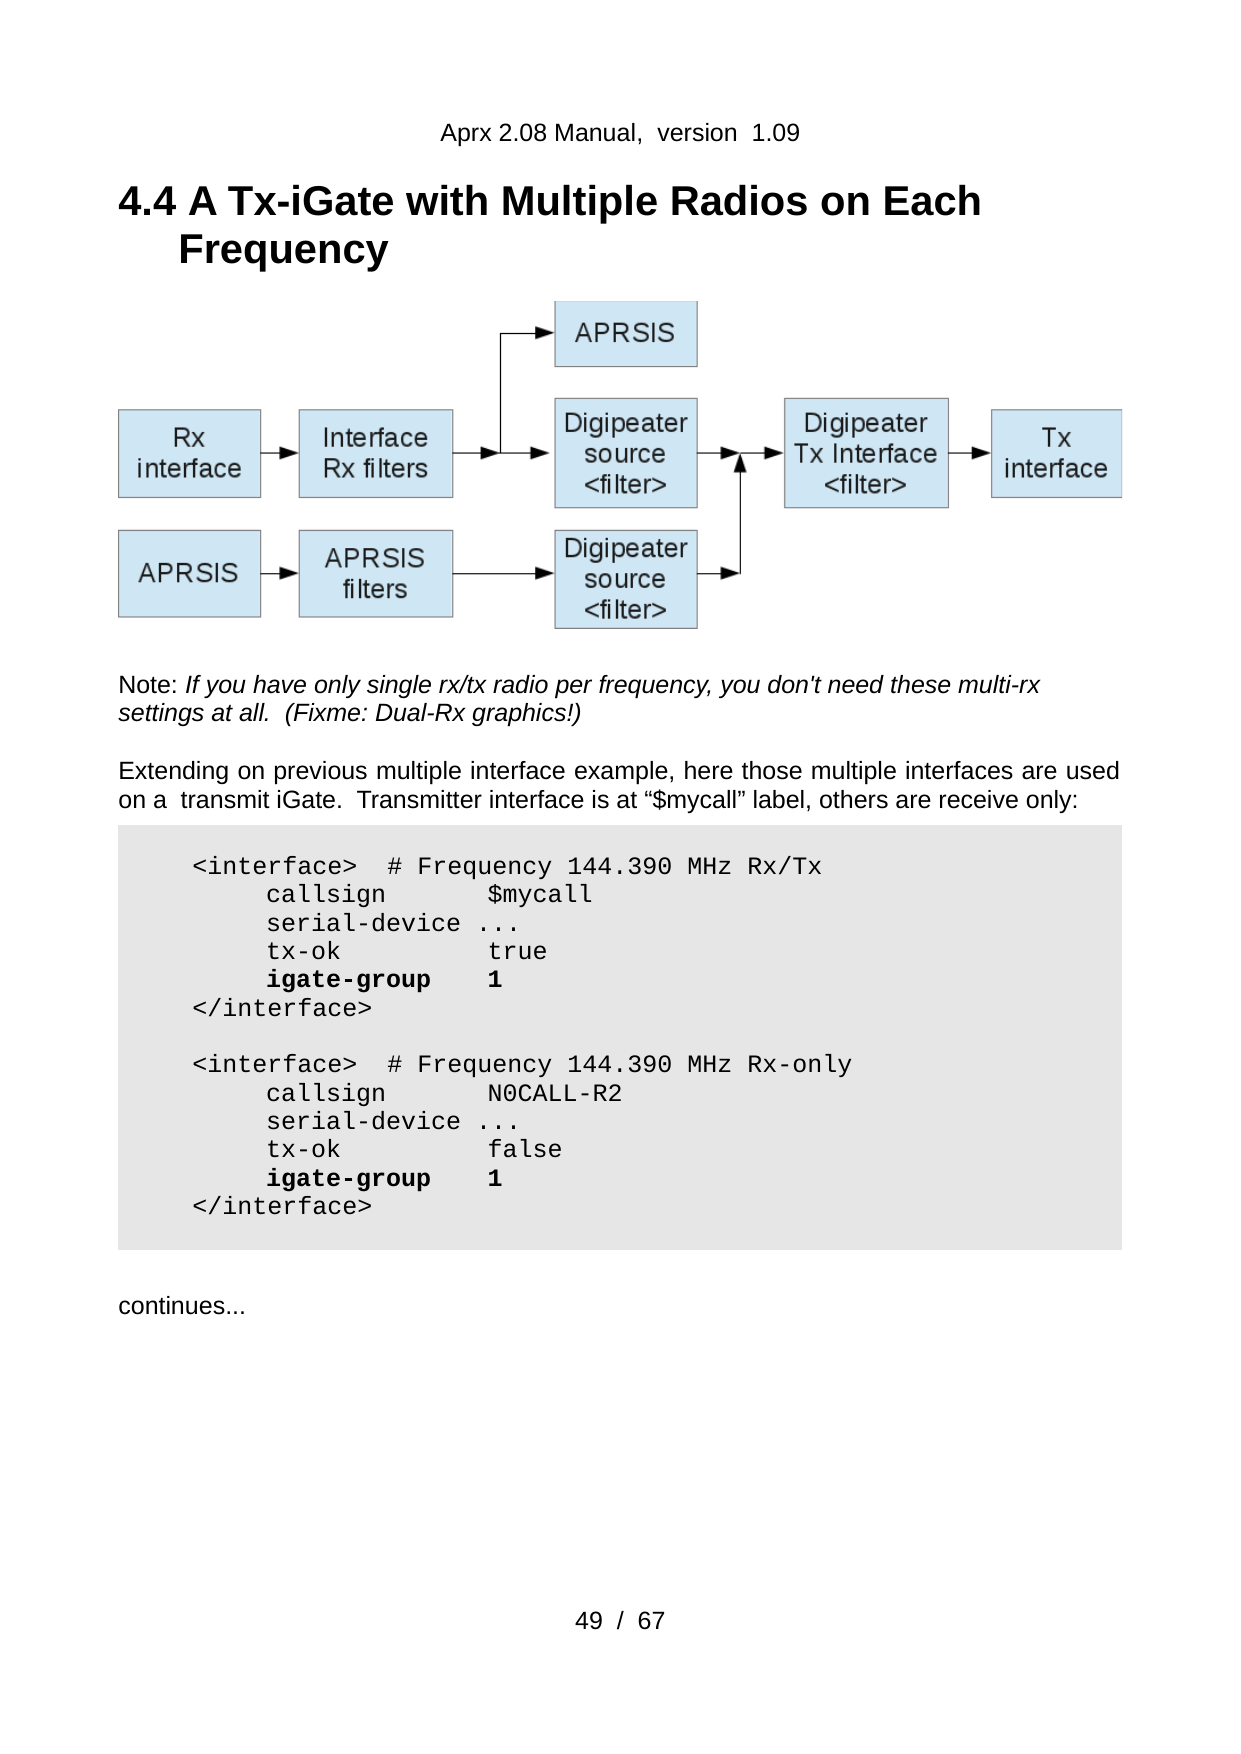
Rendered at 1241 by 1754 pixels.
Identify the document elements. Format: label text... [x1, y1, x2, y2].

text callsign N0CALL-R2 [118, 1080, 1122, 1108]
subtitle A Tx-iGate with Multiple Radios on Each Frequency [118, 176, 1122, 272]
text Note: If you have only single rx/tx radio per frequency, you don't need these multi-rx settings at all. (Fixme: Dual-Rx graphics!) [118, 669, 1122, 727]
text </interface> [118, 1193, 1122, 1222]
text <interface> # Frequency 144.390 MHz Rx-only [118, 1052, 1122, 1080]
text igate-group 1 [118, 1165, 1122, 1193]
text tx-ok false [118, 1137, 1122, 1165]
text Extending on previous multiple interface example, here those multiple interfaces are used on a transmit iGate. Transmitter interface is at “$mycall” label, others are receive only: [118, 756, 1122, 813]
text tx-ok true [118, 938, 1122, 967]
picture [118, 301, 1123, 629]
text <interface> # Frequency 144.390 MHz Rx/Tx [118, 853, 1122, 882]
text serial-device ... [118, 910, 1122, 938]
text continues... [118, 1291, 1122, 1319]
text serial-device ... [118, 1108, 1122, 1137]
text callsign $mycall [118, 882, 1122, 910]
text </interface> [118, 995, 1122, 1023]
text igate-group 1 [118, 967, 1122, 995]
